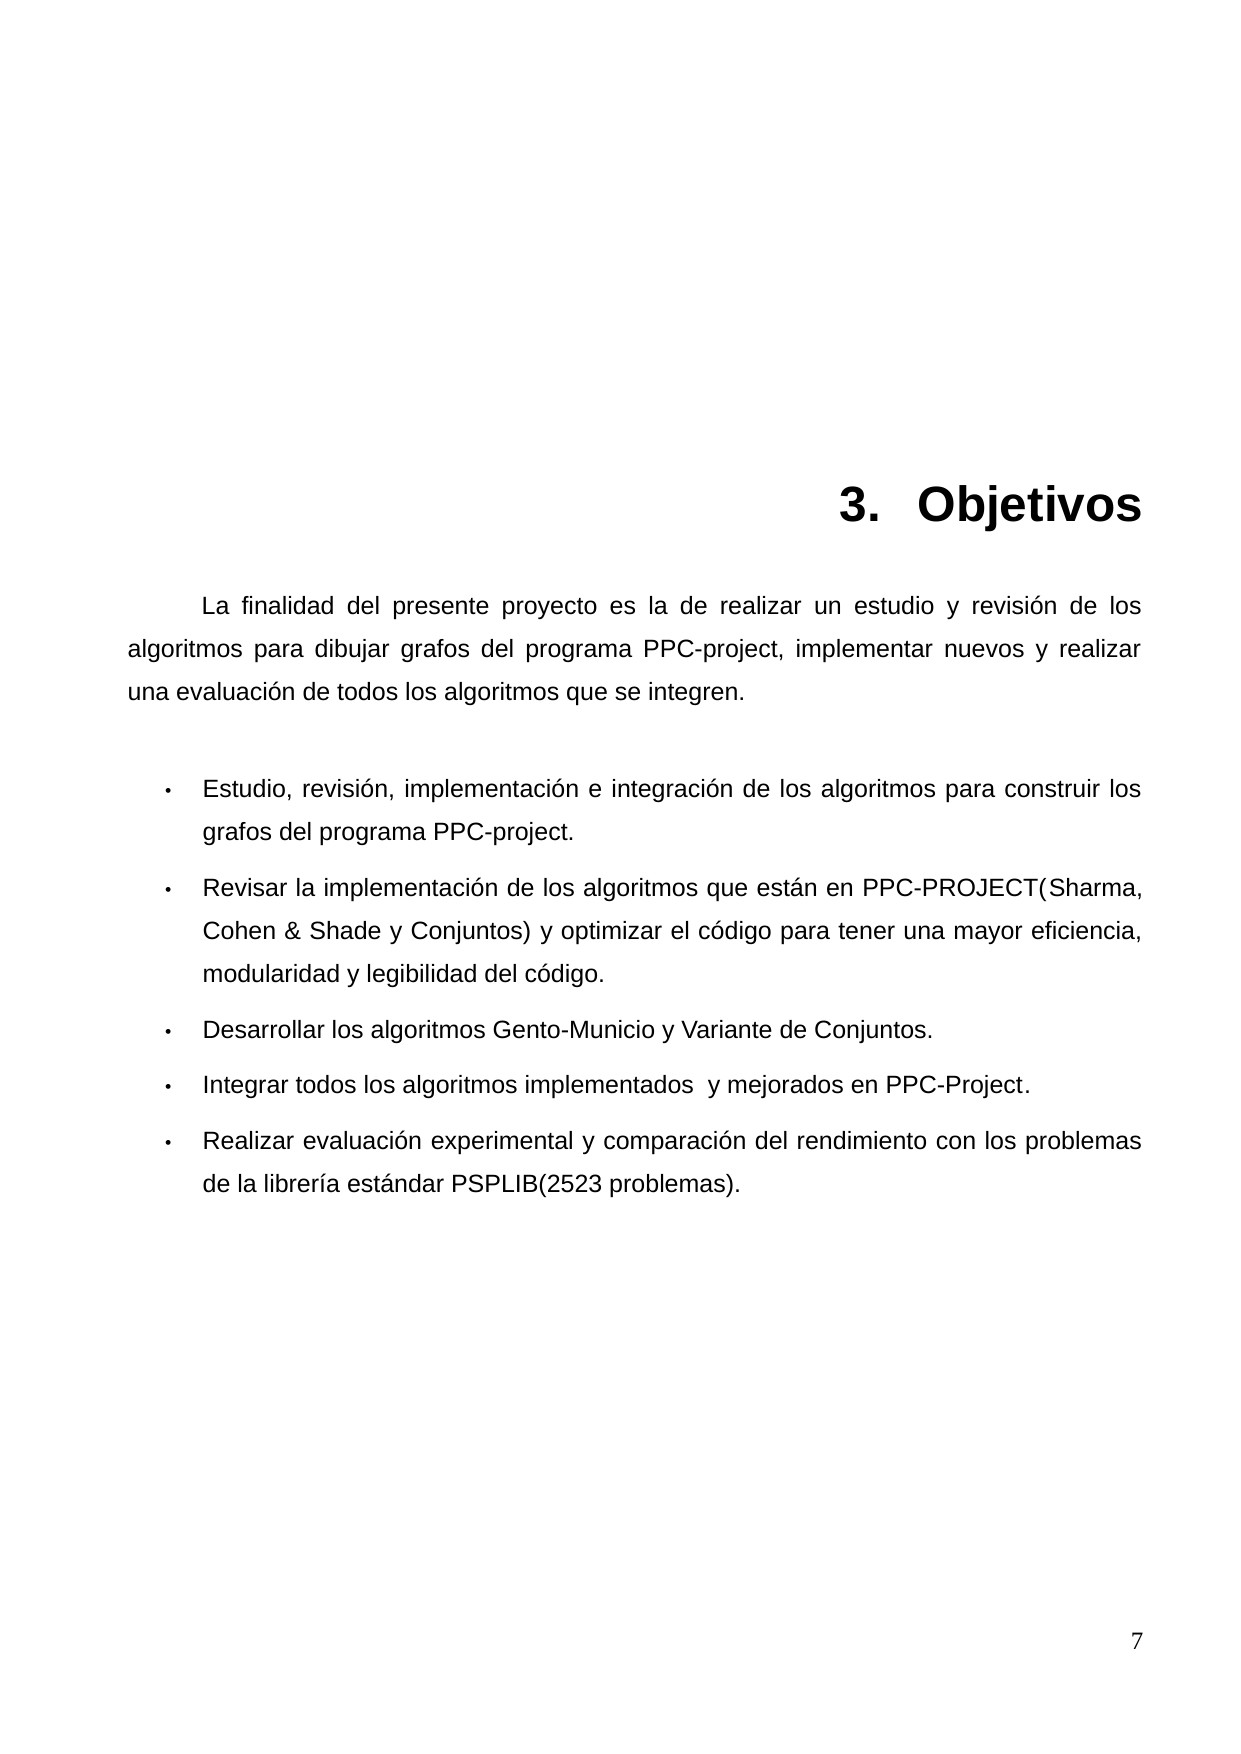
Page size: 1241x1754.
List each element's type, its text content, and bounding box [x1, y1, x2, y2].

list Revisar la implementación de los algoritmos que están en PPC-PROJECT(Sharma, Cohen & Shade y Conjuntos) y optimizar el código para tener una mayor eficiencia, modularidad y legibilidad del código. [165, 873, 1143, 988]
text La finalidad del presente proyecto es la de realizar un estudio y revisión de los algoritmos para dibujar grafos del programa PPC-project, implementar nuevos y realizar una evaluación de todos los algoritmos que se integren. [127, 591, 1143, 706]
subtitle Objetivos [127, 475, 1143, 532]
list Desarrollar los algoritmos Gento-Municio y Variante de Conjuntos. [165, 1015, 1143, 1043]
list Realizar evaluación experimental y comparación del rendimiento con los problemas de la librería estándar PSPLIB(2523 problemas). [165, 1126, 1143, 1198]
list Integrar todos los algoritmos implementados y mejorados en PPC-Project. [165, 1070, 1143, 1099]
list Estudio, revisión, implementación e integración de los algoritmos para construir los grafos del programa PPC-project. [165, 774, 1143, 846]
